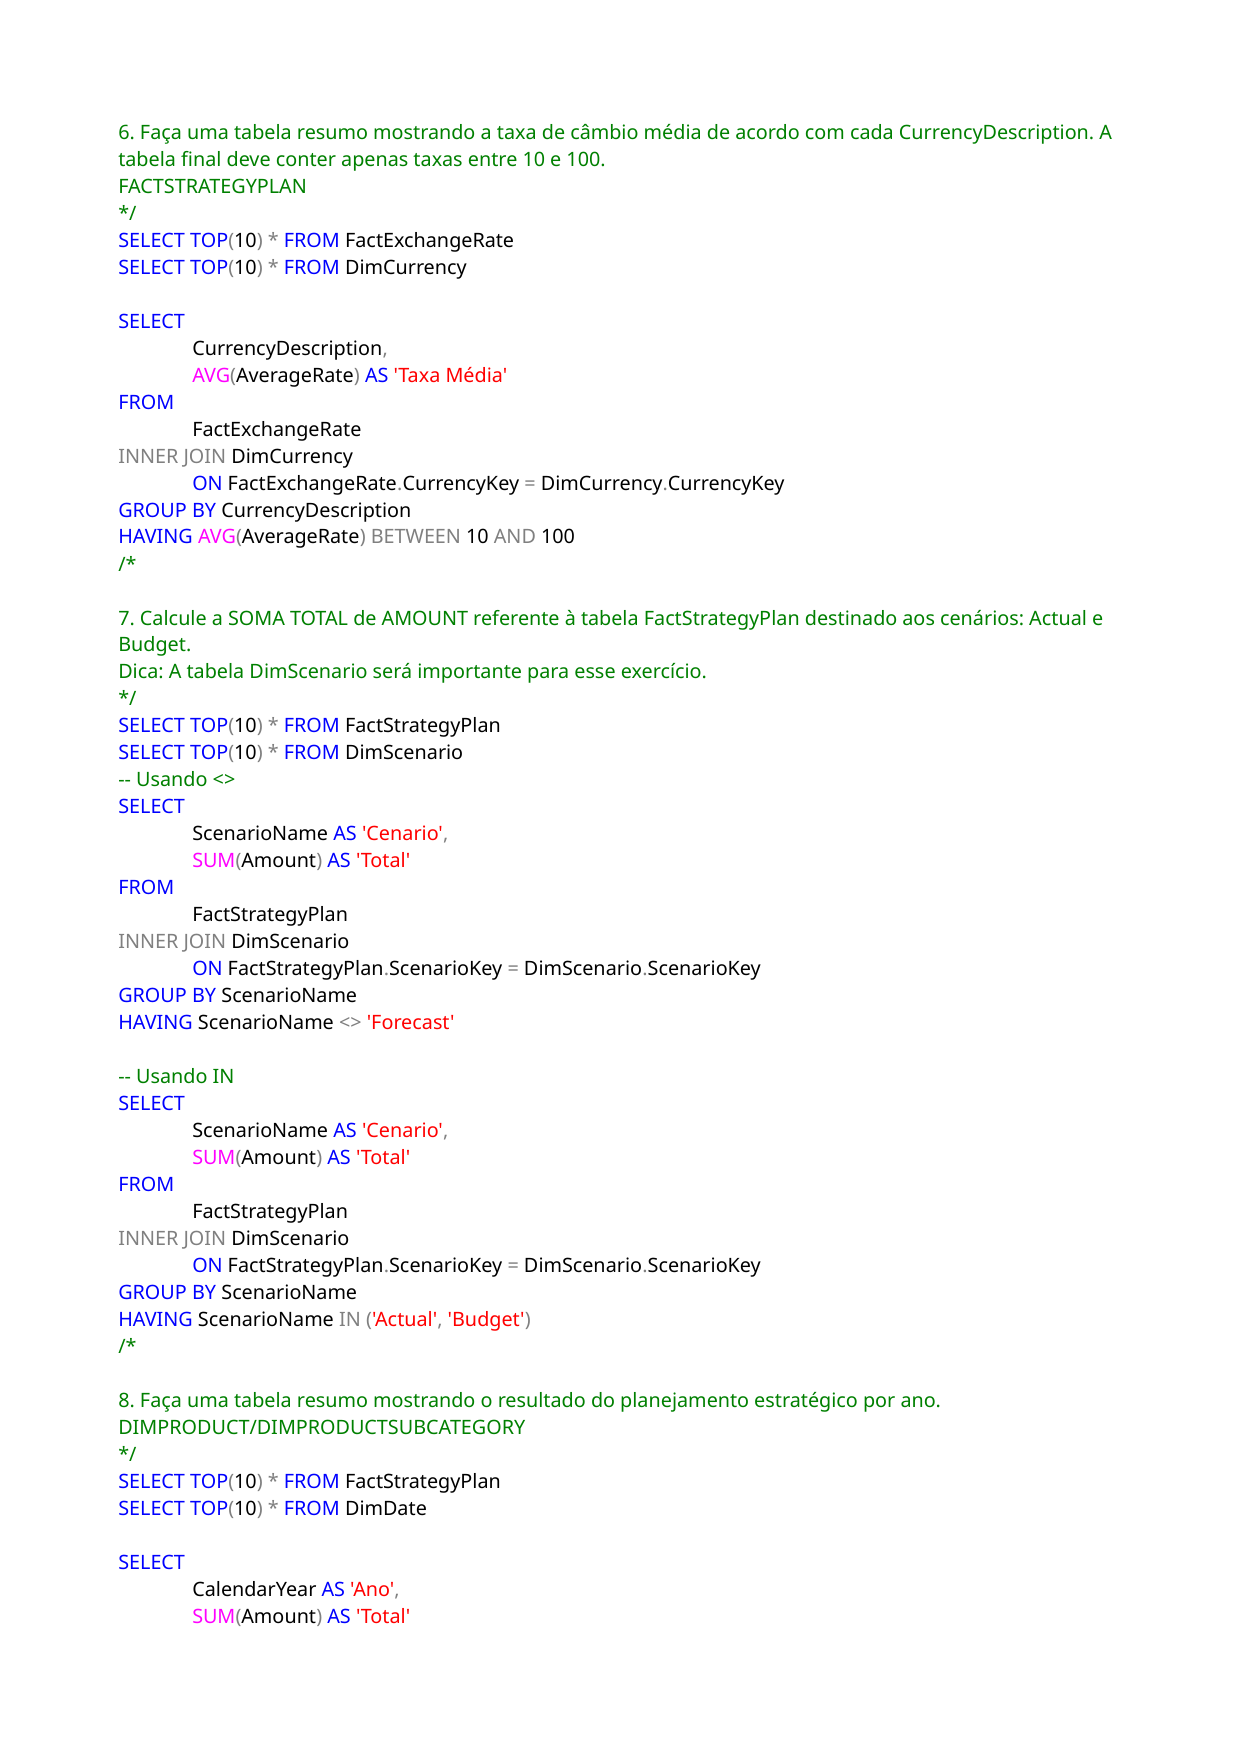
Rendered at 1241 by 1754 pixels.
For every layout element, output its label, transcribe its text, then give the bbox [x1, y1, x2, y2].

text 7. Calcule a SOMA TOTAL de AMOUNT referente à tabela FactStrategyPlan destinado aos cenários: Actual e Budget. [118, 604, 1122, 658]
text CurrencyDescription, [118, 334, 1122, 361]
text ON FactExchangeRate.CurrencyKey = DimCurrency.CurrencyKey [118, 469, 1122, 496]
text SELECT [118, 307, 1122, 334]
text /* [118, 1332, 1122, 1359]
text ScenarioName AS 'Cenario', [118, 1116, 1122, 1143]
text FACTSTRATEGYPLAN [118, 172, 1122, 199]
text SUM(Amount) AS 'Total' [118, 1143, 1122, 1170]
text SELECT TOP(10) * FROM DimDate [118, 1494, 1122, 1521]
text GROUP BY CurrencyDescription [118, 496, 1122, 523]
text INNER JOIN DimScenario [118, 1224, 1122, 1251]
text /* [118, 550, 1122, 577]
text Dica: A tabela DimScenario será importante para esse exercício. [118, 658, 1122, 685]
text DIMPRODUCT/DIMPRODUCTSUBCATEGORY [118, 1413, 1122, 1440]
text SELECT [118, 1548, 1122, 1575]
text SELECT TOP(10) * FROM FactStrategyPlan [118, 712, 1122, 739]
text -- Usando IN [118, 1062, 1122, 1089]
text HAVING ScenarioName IN ('Actual', 'Budget') [118, 1305, 1122, 1332]
text FROM [118, 1170, 1122, 1197]
text AVG(AverageRate) AS 'Taxa Média' [118, 361, 1122, 388]
text SELECT TOP(10) * FROM DimScenario [118, 739, 1122, 766]
text SELECT [118, 793, 1122, 819]
text */ [118, 1440, 1122, 1467]
text ON FactStrategyPlan.ScenarioKey = DimScenario.ScenarioKey [118, 954, 1122, 981]
text INNER JOIN DimScenario [118, 927, 1122, 954]
text FactExchangeRate [118, 415, 1122, 442]
text FROM [118, 388, 1122, 415]
text FROM [118, 873, 1122, 901]
text SELECT TOP(10) * FROM FactStrategyPlan [118, 1467, 1122, 1494]
text SELECT [118, 1089, 1122, 1116]
text FactStrategyPlan [118, 1197, 1122, 1224]
text 8. Faça uma tabela resumo mostrando o resultado do planejamento estratégico por ano. [118, 1386, 1122, 1413]
text SELECT TOP(10) * FROM DimCurrency [118, 253, 1122, 280]
text HAVING AVG(AverageRate) BETWEEN 10 AND 100 [118, 523, 1122, 550]
text 6. Faça uma tabela resumo mostrando a taxa de câmbio média de acordo com cada CurrencyDescription. A tabela final deve conter apenas taxas entre 10 e 100. [118, 118, 1122, 172]
text SUM(Amount) AS 'Total' [118, 1602, 1122, 1629]
text ScenarioName AS 'Cenario', [118, 819, 1122, 847]
text HAVING ScenarioName <> 'Forecast' [118, 1008, 1122, 1035]
text INNER JOIN DimCurrency [118, 442, 1122, 469]
text GROUP BY ScenarioName [118, 981, 1122, 1008]
text FactStrategyPlan [118, 901, 1122, 927]
text SUM(Amount) AS 'Total' [118, 847, 1122, 873]
text */ [118, 199, 1122, 226]
text CalendarYear AS 'Ano', [118, 1575, 1122, 1602]
text SELECT TOP(10) * FROM FactExchangeRate [118, 226, 1122, 253]
text -- Usando <> [118, 766, 1122, 793]
text */ [118, 685, 1122, 712]
text ON FactStrategyPlan.ScenarioKey = DimScenario.ScenarioKey [118, 1251, 1122, 1278]
text GROUP BY ScenarioName [118, 1278, 1122, 1305]
